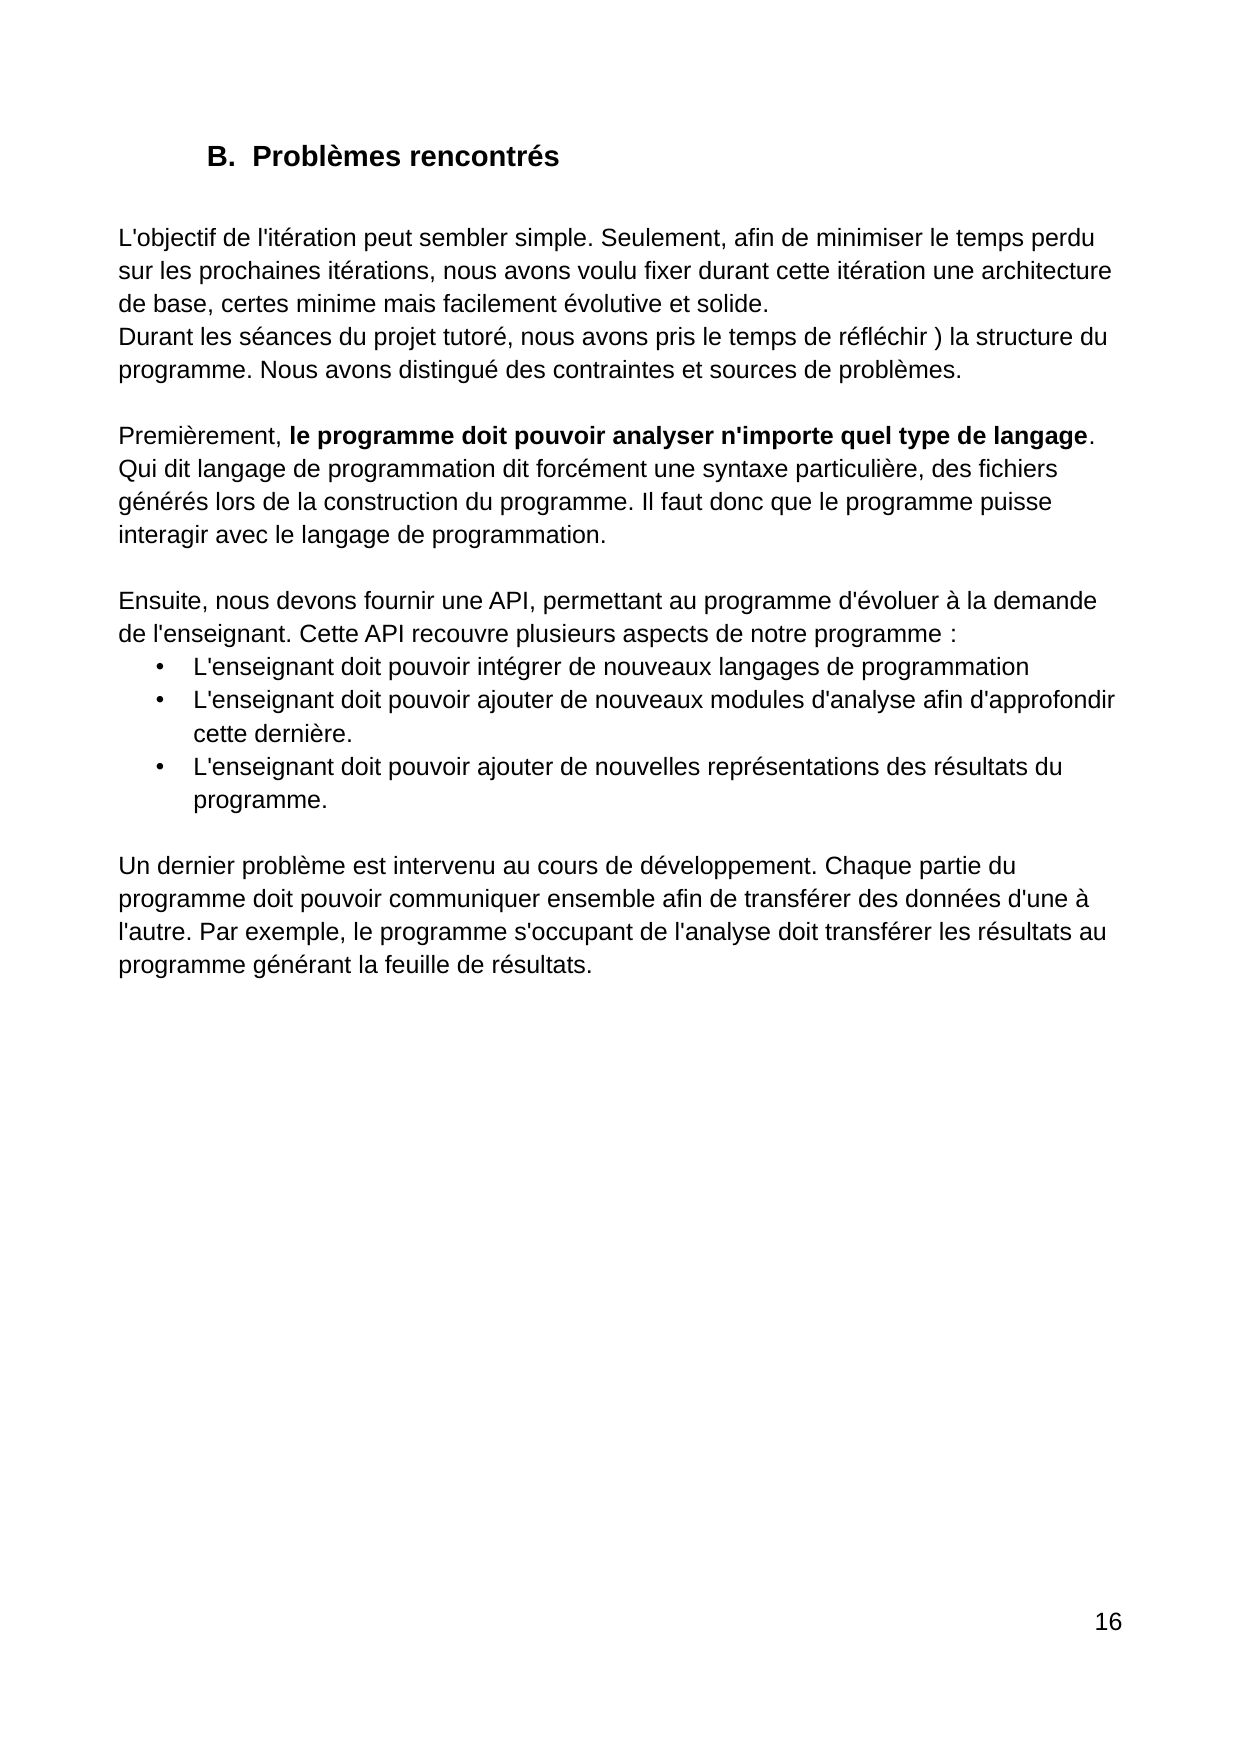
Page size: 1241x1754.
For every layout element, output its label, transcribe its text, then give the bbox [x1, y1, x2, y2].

subtitle Problèmes rencontrés [178, 139, 1122, 172]
text Durant les séances du projet tutoré, nous avons pris le temps de réfléchir ) la structure du programme. Nous avons distingué des contraintes et sources de problèmes. [118, 322, 1122, 384]
list L'enseignant doit pouvoir intégrer de nouveaux langages de programmation [156, 652, 1122, 681]
list L'enseignant doit pouvoir ajouter de nouveaux modules d'analyse afin d'approfondir cette dernière. [156, 685, 1122, 747]
text Un dernier problème est intervenu au cours de développement. Chaque partie du programme doit pouvoir communiquer ensemble afin de transférer des données d'une à l'autre. Par exemple, le programme s'occupant de l'analyse doit transférer les résultats au programme générant la feuille de résultats. [118, 851, 1122, 978]
list L'enseignant doit pouvoir ajouter de nouvelles représentations des résultats du programme. [156, 752, 1122, 813]
text L'objectif de l'itération peut sembler simple. Seulement, afin de minimiser le temps perdu sur les prochaines itérations, nous avons voulu fixer durant cette itération une architecture de base, certes minime mais facilement évolutive et solide. [118, 223, 1122, 318]
text Ensuite, nous devons fournir une API, permettant au programme d'évoluer à la demande de l'enseignant. Cette API recouvre plusieurs aspects de notre programme : [118, 586, 1122, 648]
text Premièrement, le programme doit pouvoir analyser n'importe quel type de langage. Qui dit langage de programmation dit forcément une syntaxe particulière, des fichiers générés lors de la construction du programme. Il faut donc que le programme puisse interagir avec le langage de programmation. [118, 421, 1122, 549]
